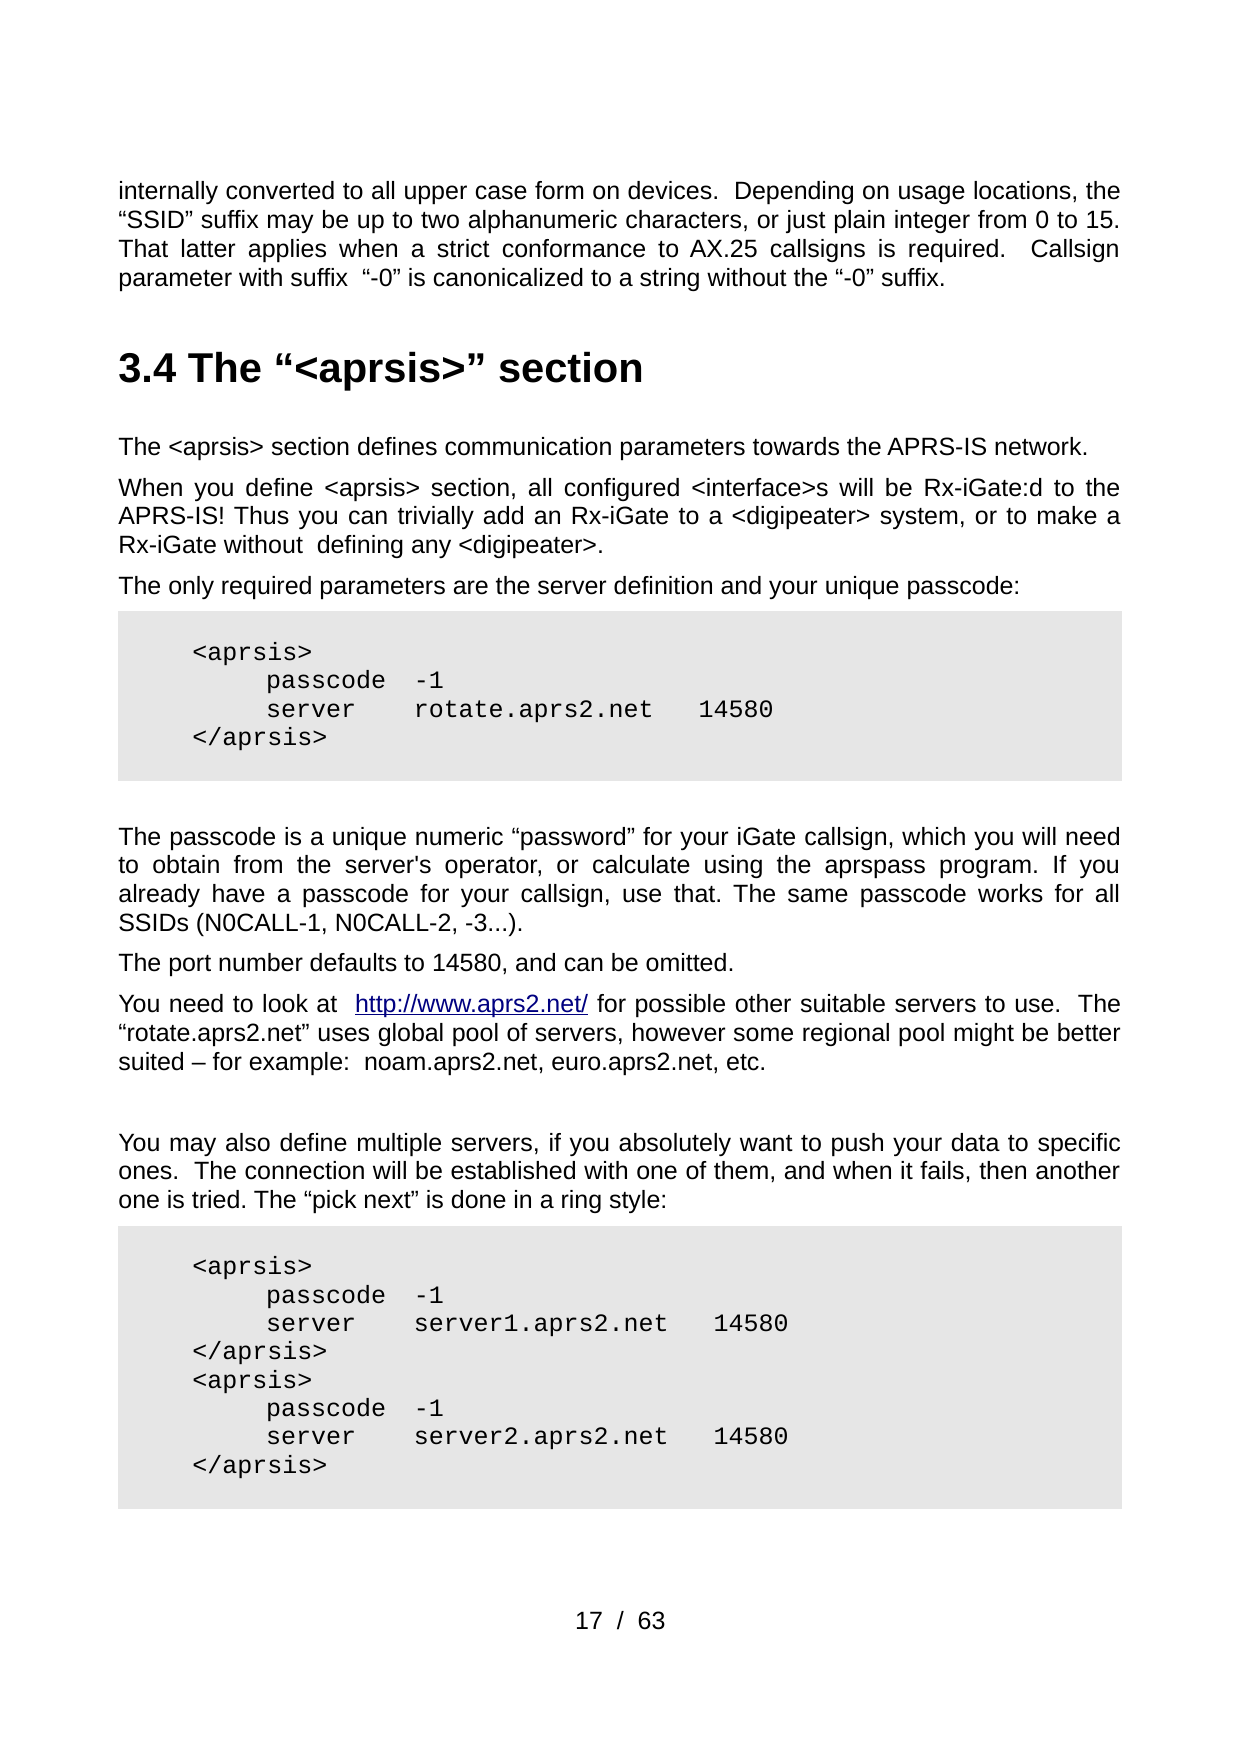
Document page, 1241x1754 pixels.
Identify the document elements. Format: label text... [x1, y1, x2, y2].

text internally converted to all upper case form on devices. Depending on usage locations, the “SSID” suffix may be up to two alphanumeric characters, or just plain integer from 0 to 15. That latter applies when a strict conformance to AX.25 callsigns is required. Callsign parameter with suffix “-0” is canonicalized to a string without the “-0” suffix. [118, 176, 1122, 291]
text You need to look at http://www.aprs2.net/ for possible other suitable servers to use. The “rotate.aprs2.net” uses global pool of servers, however some regional pool might be better suited – for example: noam.aprs2.net, euro.aprs2.net, etc. [118, 989, 1122, 1075]
text server rotate.aprs2.net 14580 [118, 696, 1122, 724]
text <aprsis> [118, 1367, 1122, 1396]
text When you define <aprsis> section, all configured <interface>s will be Rx-iGate:d to the APRS-IS! Thus you can trivially add an Rx-iGate to a <digipeater> system, or to make a Rx-iGate without defining any <digipeater>. [118, 473, 1122, 559]
text The port number defaults to 14580, and can be omitted. [118, 948, 1122, 977]
text You may also define multiple servers, if you absolutely want to push your data to specific ones. The connection will be established with one of them, and when it fails, then another one is tried. The “pick next” is done in a ring style: [118, 1127, 1122, 1214]
subtitle The “<aprsis>” section [118, 344, 1122, 392]
text passcode -1 [118, 668, 1122, 696]
text The <aprsis> section defines communication parameters towards the APRS-IS network. [118, 432, 1122, 461]
text </aprsis> [118, 1339, 1122, 1367]
text <aprsis> [118, 639, 1122, 668]
text <aprsis> [118, 1254, 1122, 1282]
text </aprsis> [118, 1452, 1122, 1481]
text passcode -1 [118, 1396, 1122, 1424]
text The passcode is a unique numeric “password” for your iGate callsign, which you will need to obtain from the server's operator, or calculate using the aprspass program. If you already have a passcode for your callsign, use that. The same passcode works for all SSIDs (N0CALL-1, N0CALL-2, -3...). [118, 822, 1122, 937]
text server server1.aprs2.net 14580 [118, 1311, 1122, 1339]
text The only required parameters are the server definition and your unique passcode: [118, 571, 1122, 599]
text </aprsis> [118, 724, 1122, 753]
text passcode -1 [118, 1282, 1122, 1311]
text server server2.aprs2.net 14580 [118, 1424, 1122, 1452]
